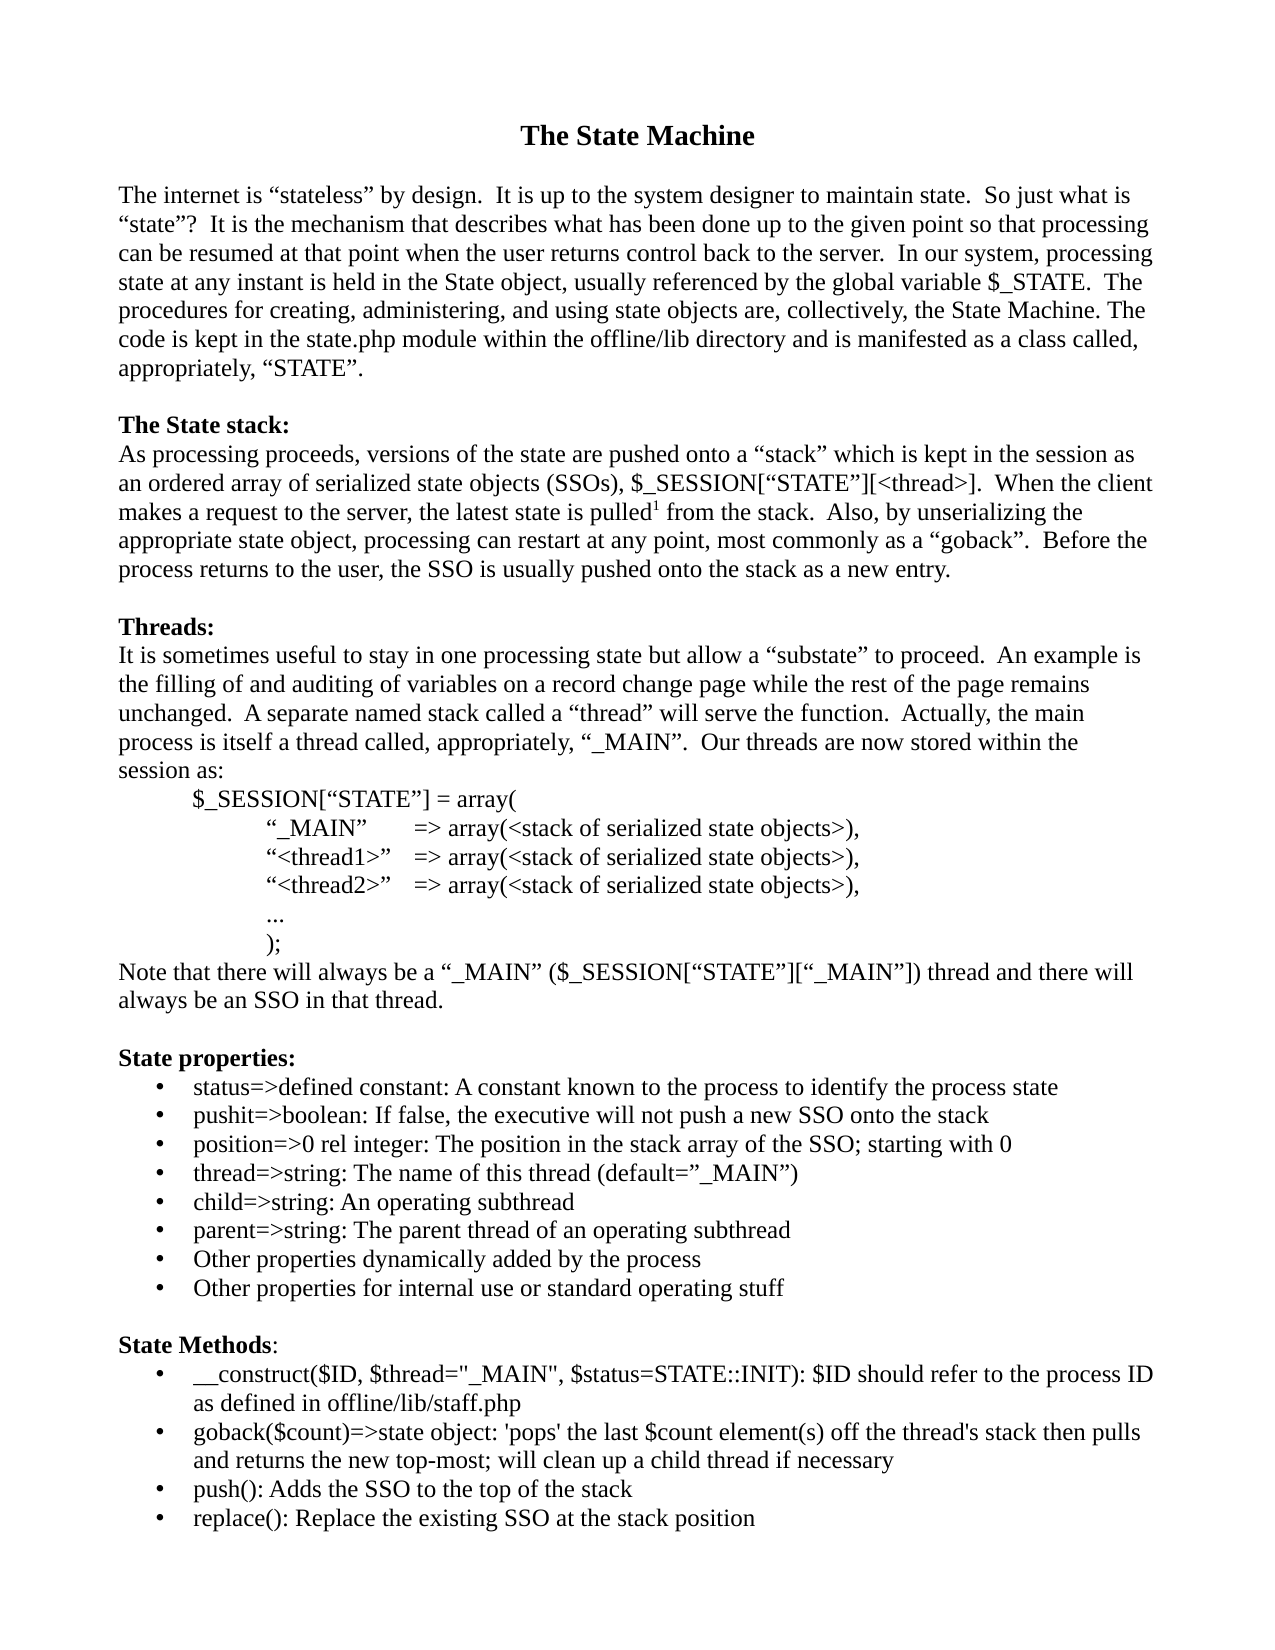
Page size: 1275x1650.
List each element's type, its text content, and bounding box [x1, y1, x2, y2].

text The internet is “stateless” by design. It is up to the system designer to maintain state. So just what is “state”? It is the mechanism that describes what has been done up to the given point so that processing can be resumed at that point when the user returns control back to the server. In our system, processing state at any instant is held in the State object, usually referenced by the global variable $_STATE. The procedures for creating, administering, and using state objects are, collectively, the State Machine. The code is kept in the state.php module within the offline/lib directory and is manifested as a class called, appropriately, “STATE”. [118, 180, 1157, 382]
list thread=>string: The name of this thread (default=”_MAIN”) [156, 1158, 1157, 1187]
list pushit=>boolean: If false, the executive will not push a new SSO onto the stack [156, 1100, 1157, 1129]
text Threads: [118, 612, 1157, 640]
text Note that there will always be a “_MAIN” ($_SESSION[“STATE”][“_MAIN”]) thread and there will always be an SSO in that thread. [118, 957, 1157, 1014]
text As processing proceeds, versions of the state are pushed onto a “stack” which is kept in the session as an ordered array of serialized state objects (SSOs), $_SESSION[“STATE”][<thread>]. When the client makes a request to the server, the latest state is pulled from the stack. Also, by unserializing the appropriate state object, processing can restart at any point, most commonly as a “goback”. Before the process returns to the user, the SSO is usually pushed onto the stack as a new entry. [118, 439, 1157, 583]
text “<thread2>” => array(<stack of serialized state objects>), [118, 870, 1157, 899]
list replace(): Replace the existing SSO at the stack position [156, 1503, 1157, 1532]
list __construct($ID, $thread="_MAIN", $status=STATE::INIT): $ID should refer to the process ID as defined in offline/lib/staff.php [156, 1359, 1157, 1417]
list push(): Adds the SSO to the top of the stack [156, 1474, 1157, 1503]
text State properties: [118, 1043, 1157, 1072]
text “<thread1>” => array(<stack of serialized state objects>), [118, 842, 1157, 870]
text “_MAIN” => array(<stack of serialized state objects>), [118, 813, 1157, 842]
list parent=>string: The parent thread of an operating subthread [156, 1215, 1157, 1244]
list status=>defined constant: A constant known to the process to identify the process state [156, 1072, 1157, 1100]
list goback($count)=>state object: 'pops' the last $count element(s) off the thread's stack then pulls and returns the new top-most; will clean up a child thread if necessary [156, 1417, 1157, 1474]
text $_SESSION[“STATE”] = array( [118, 784, 1157, 813]
list Other properties dynamically added by the process [156, 1244, 1157, 1273]
text ); [118, 928, 1157, 957]
list child=>string: An operating subthread [156, 1187, 1157, 1215]
text The State stack: [118, 410, 1157, 439]
text It is sometimes useful to stay in one processing state but allow a “substate” to proceed. An example is the filling of and auditing of variables on a record change page while the rest of the page remains unchanged. A separate named stack called a “thread” will serve the function. Actually, the main process is itself a thread called, appropriately, “_MAIN”. Our threads are now stored within the session as: [118, 640, 1157, 784]
text The State Machine [118, 118, 1157, 152]
list position=>0 rel integer: The position in the stack array of the SSO; starting with 0 [156, 1129, 1157, 1158]
text ... [118, 899, 1157, 928]
text State Methods: [118, 1330, 1157, 1359]
list Other properties for internal use or standard operating stuff [156, 1273, 1157, 1302]
